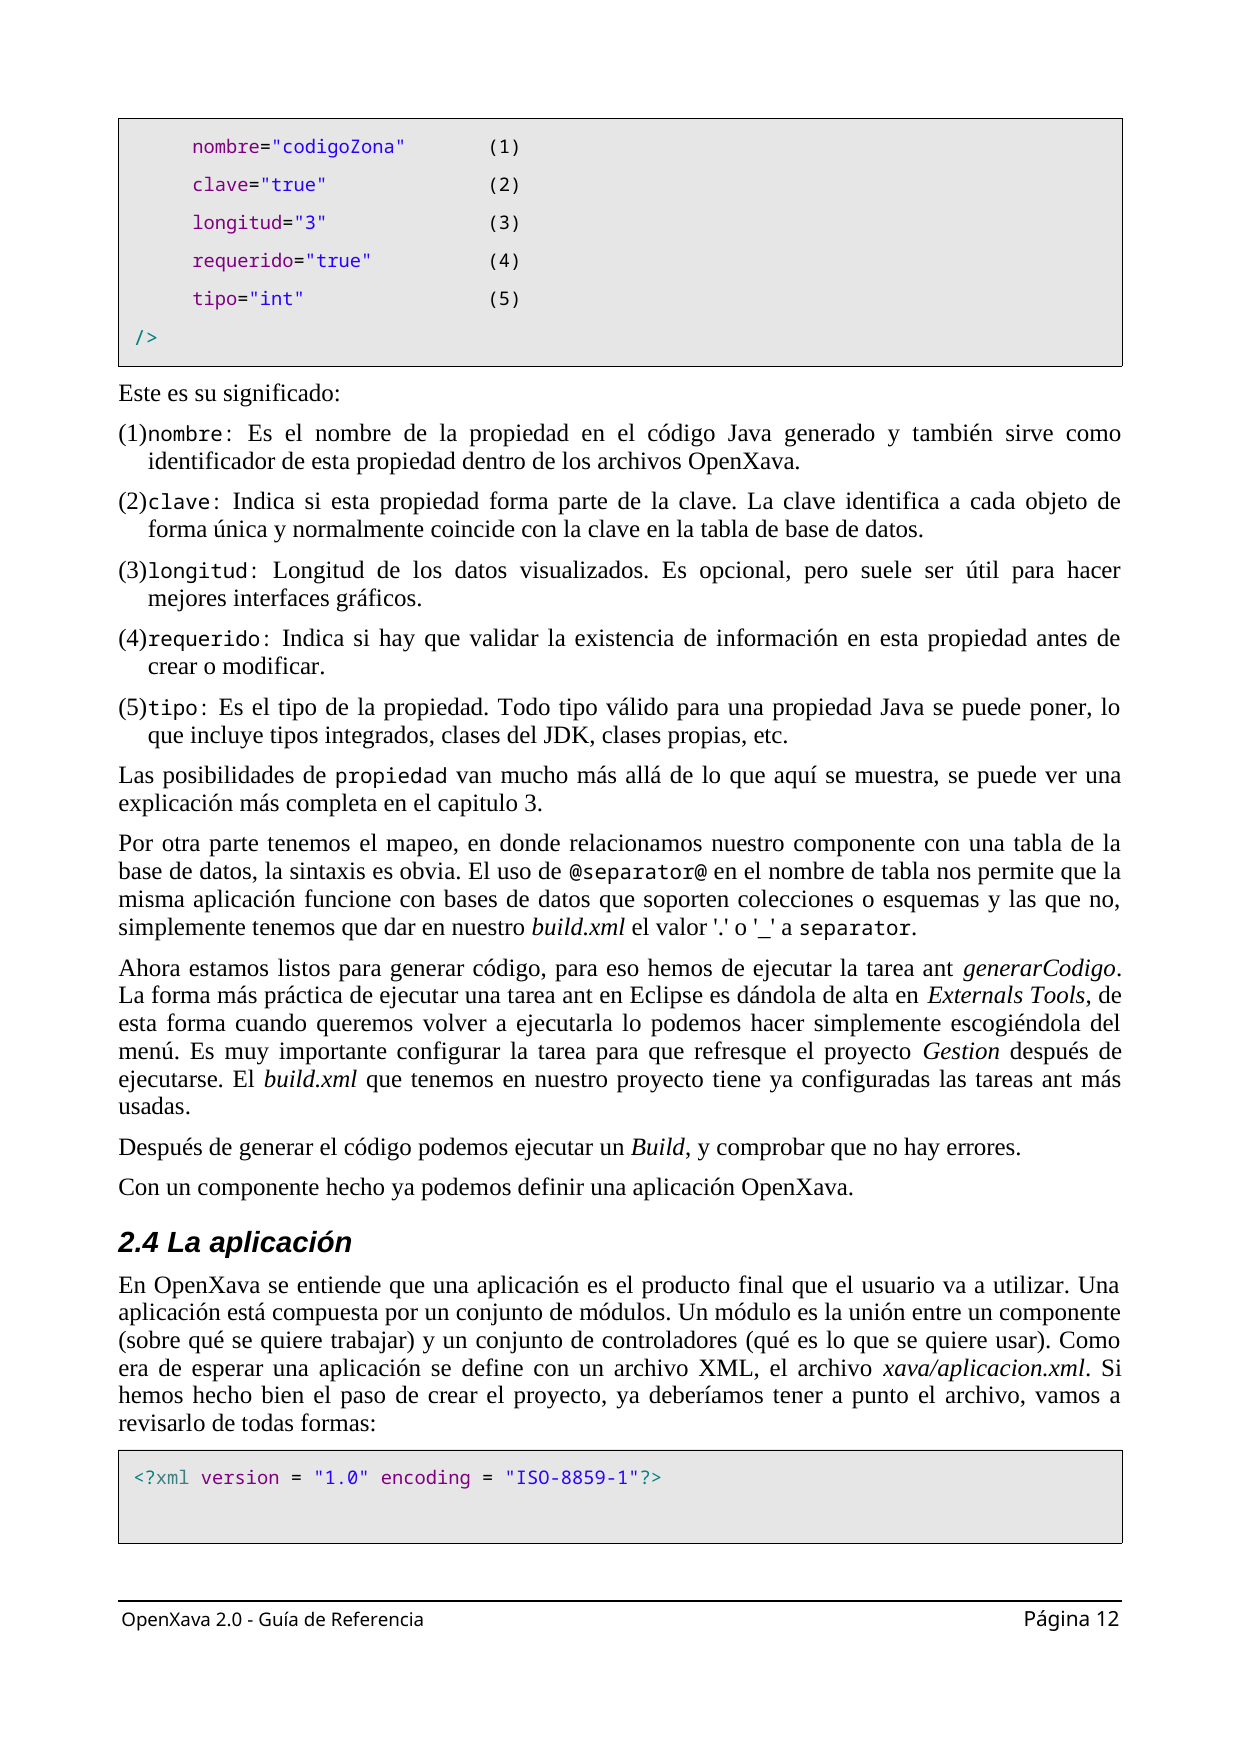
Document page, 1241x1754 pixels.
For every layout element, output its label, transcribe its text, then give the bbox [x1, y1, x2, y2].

text nombre="codigoZona" (1) [119, 119, 1122, 156]
text longitud="3" (3) [119, 194, 1122, 232]
text Después de generar el código podemos ejecutar un Build, y comprobar que no hay errores. [118, 1133, 1122, 1160]
text clave="true" (2) [119, 156, 1122, 194]
list tipo: Es el tipo de la propiedad. Todo tipo válido para una propiedad Java se puede poner, lo que incluye tipos integrados, clases del JDK, clases propias, etc. [118, 693, 1122, 749]
text Las posibilidades de propiedad van mucho más allá de lo que aquí se muestra, se puede ver una explicación más completa en el capitulo 3. [118, 761, 1122, 817]
text tipo="int" (5) [119, 270, 1122, 308]
text Por otra parte tenemos el mapeo, en donde relacionamos nuestro componente con una tabla de la base de datos, la sintaxis es obvia. El uso de @separator@ en el nombre de tabla nos permite que la misma aplicación funcione con bases de datos que soporten colecciones o esquemas y las que no, simplemente tenemos que dar en nuestro build.xml el valor '.' o '_' a separator. [118, 829, 1122, 941]
text Este es su significado: [118, 379, 1122, 406]
subtitle La aplicación [118, 1226, 1122, 1258]
text <?xml version = "1.0" encoding = "ISO-8859-1"?> [119, 1451, 1122, 1488]
list longitud: Longitud de los datos visualizados. Es opcional, pero suele ser útil para hacer mejores interfaces gráficos. [118, 556, 1122, 612]
text /> [119, 308, 1122, 366]
text En OpenXava se entiende que una aplicación es el producto final que el usuario va a utilizar. Una aplicación está compuesta por un conjunto de módulos. Un módulo es la unión entre un componente (sobre qué se quiere trabajar) y un conjunto de controladores (qué es lo que se quiere usar). Como era de esperar una aplicación se define con un archivo XML, el archivo xava/aplicacion.xml. Si hemos hecho bien el paso de crear el proyecto, ya deberíamos tener a punto el archivo, vamos a revisarlo de todas formas: [118, 1271, 1122, 1437]
list clave: Indica si esta propiedad forma parte de la clave. La clave identifica a cada objeto de forma única y normalmente coincide con la clave en la tabla de base de datos. [118, 487, 1122, 543]
list nombre: Es el nombre de la propiedad en el código Java generado y también sirve como identificador de esta propiedad dentro de los archivos OpenXava. [118, 419, 1122, 475]
text Con un componente hecho ya podemos definir una aplicación OpenXava. [118, 1173, 1122, 1201]
text requerido="true" (4) [119, 232, 1122, 270]
text Ahora estamos listos para generar código, para eso hemos de ejecutar la tarea ant generarCodigo. La forma más práctica de ejecutar una tarea ant en Eclipse es dándola de alta en Externals Tools, de esta forma cuando queremos volver a ejecutarla lo podemos hacer simplemente escogiéndola del menú. Es muy importante configurar la tarea para que refresque el proyecto Gestion después de ejecutarse. El build.xml que tenemos en nuestro proyecto tiene ya configuradas las tareas ant más usadas. [118, 954, 1122, 1120]
list requerido: Indica si hay que validar la existencia de información en esta propiedad antes de crear o modificar. [118, 624, 1122, 680]
